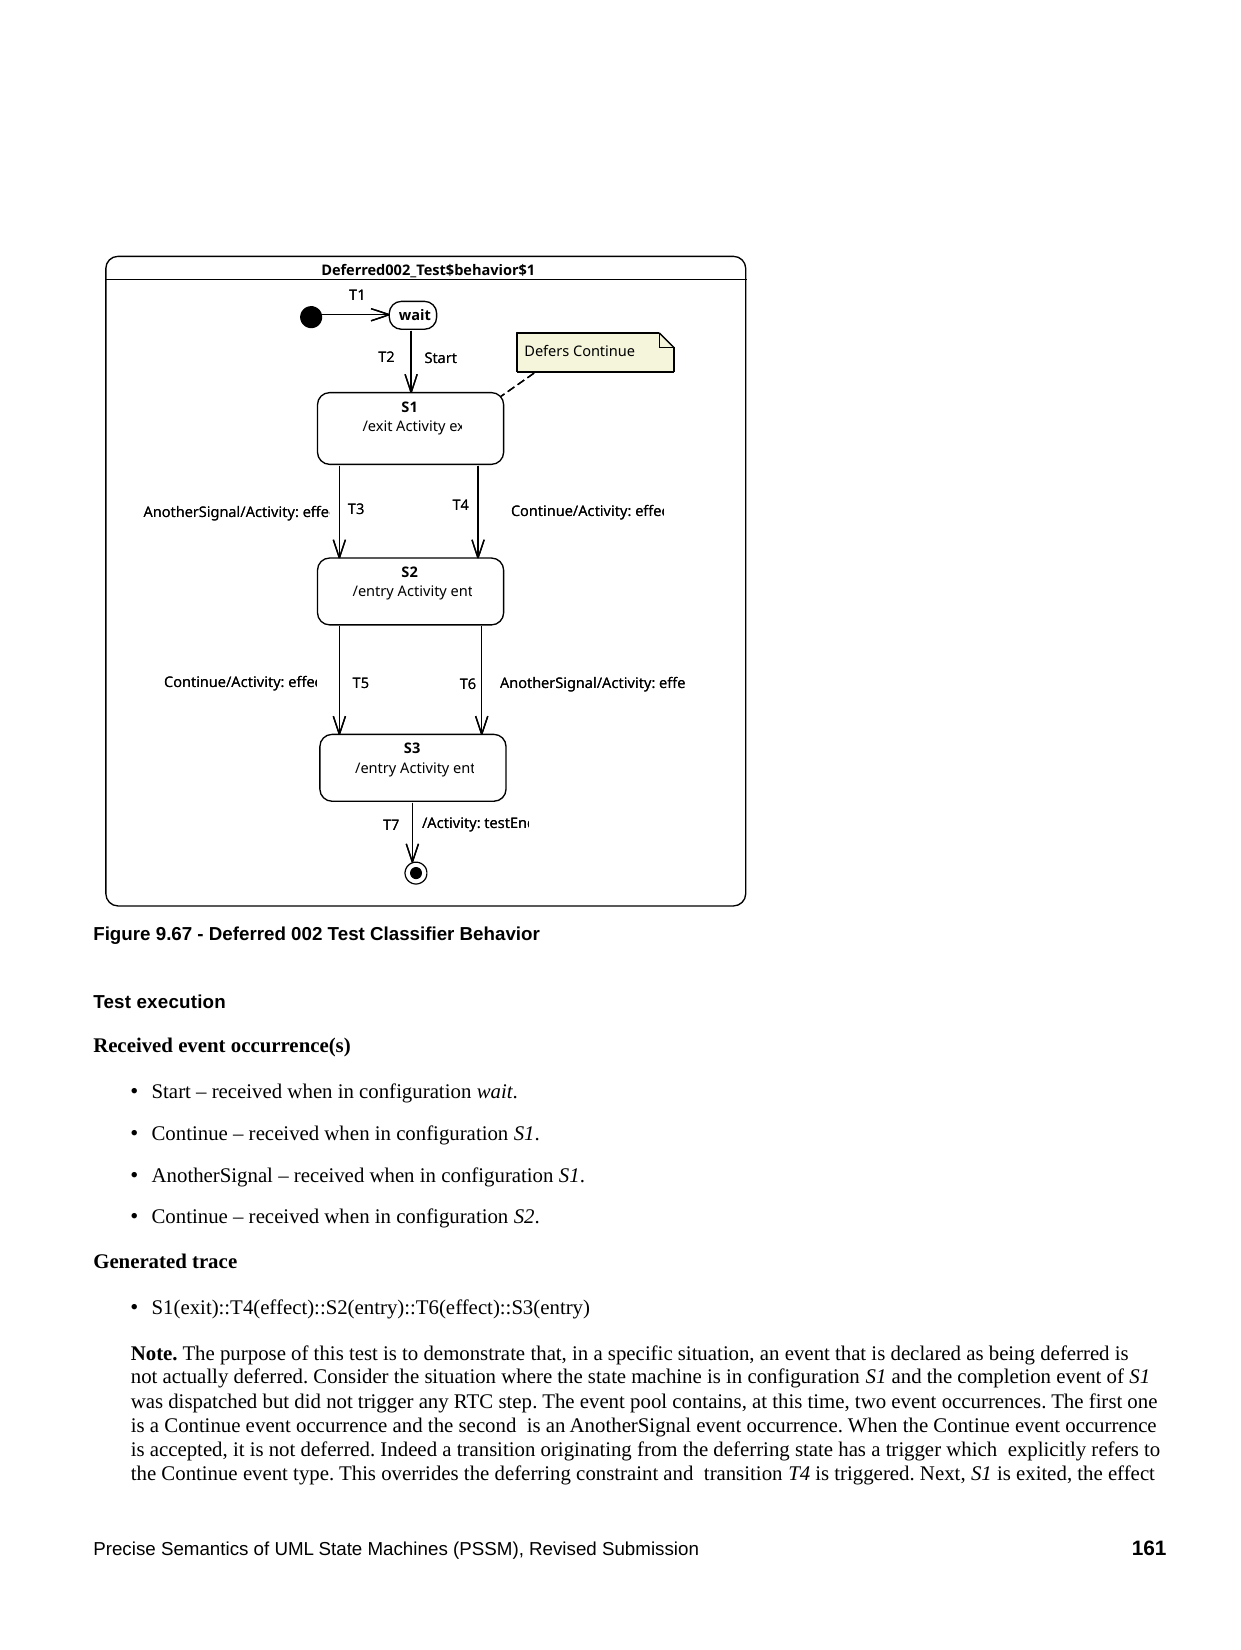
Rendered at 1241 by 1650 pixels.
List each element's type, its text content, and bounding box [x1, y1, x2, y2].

text Figure 9.67 - Deferred 002 Test Classifier Behavior [93, 243, 760, 945]
list Start – received when in configuration wait. [131, 1078, 1164, 1103]
list Continue – received when in configuration S2. [131, 1203, 1164, 1228]
text Generated trace [93, 1249, 1164, 1273]
list AnotherSignal – received when in configuration S1. [131, 1162, 1164, 1187]
text Received event occurrence(s) [93, 1033, 1164, 1057]
text Note. The purpose of this test is to demonstrate that, in a specific situation, an event that is declared as being deferred is not actually deferred. Consider the situation where the state machine is in configuration S1 and the completion event of S1 was dispatched but did not trigger any RTC step. The event pool contains, at this time, two event occurrences. The first one is a Continue event occurrence and the second is an AnotherSignal event occurrence. When the Continue event occurrence is accepted, it is not deferred. Indeed a transition originating from the deferring state has a trigger which explicitly refers to the Continue event type. This overrides the deferring constraint and transition T4 is triggered. Next, S1 is exited, the effect [131, 1340, 1164, 1485]
subtitle Test execution [93, 991, 1164, 1012]
list S1(exit)::T4(effect)::S2(entry)::T6(effect)::S3(entry) [131, 1294, 1164, 1319]
list Continue – received when in configuration S1. [131, 1120, 1164, 1145]
